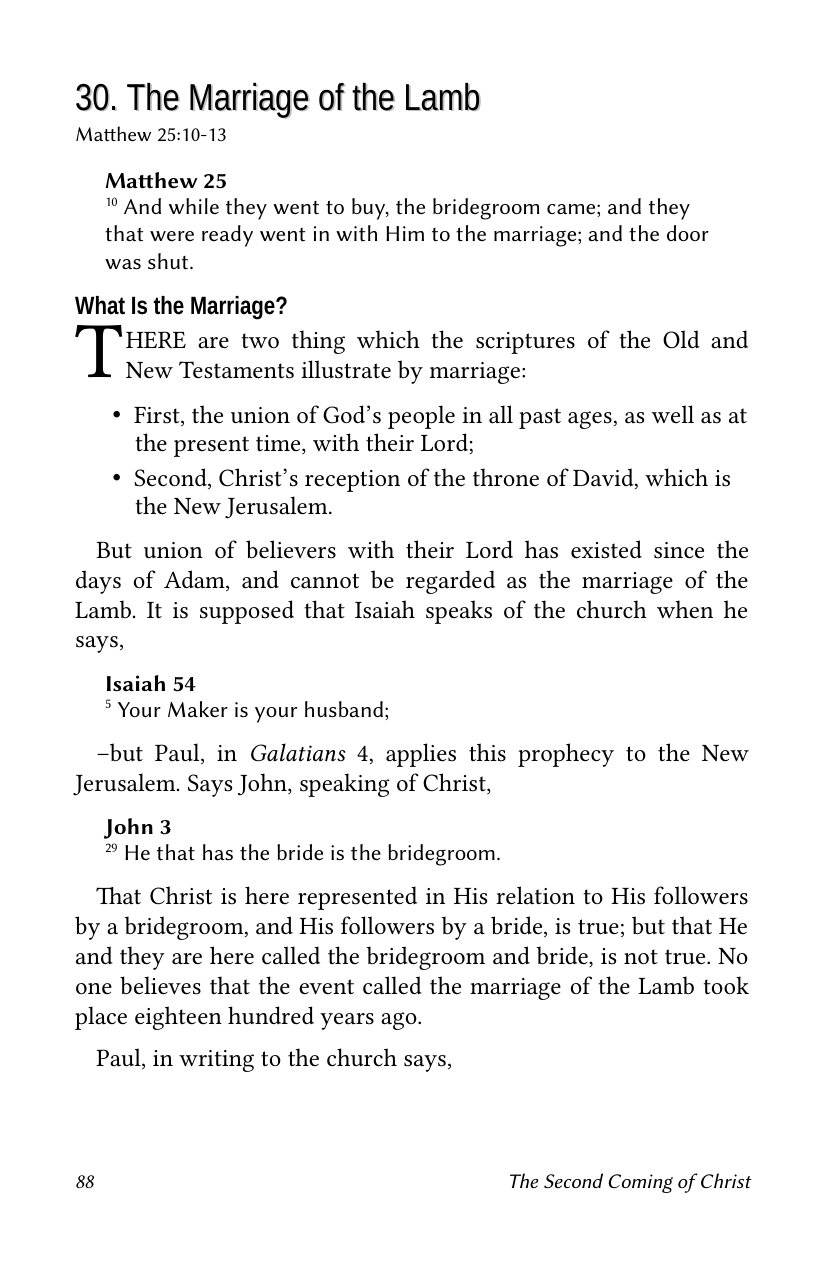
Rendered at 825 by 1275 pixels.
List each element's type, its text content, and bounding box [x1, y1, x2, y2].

text Matthew 25:10-13 [75, 123, 750, 147]
text That Christ is here represented in His relation to His followers by a bridegroom, and His followers by a bride, is true; but that He and they are here called the bridegroom and bride, is not true. No one believes that the event called the marriage of the Lamb took place eighteen hundred years ago. [75, 882, 750, 1030]
list Second, Christ’s reception of the throne of David, which is the New Jerusalem. [112, 464, 750, 521]
text Isaiah 54 [105, 670, 750, 697]
title The Marriage of the Lamb [75, 75, 750, 118]
text 29 He that has the bride is the bridegroom. [105, 840, 720, 866]
text –but Paul, in Galatians 4, applies this prophecy to the New Jerusalem. Says John, speaking of Christ, [75, 739, 750, 797]
subtitle What Is the Marriage? [75, 291, 750, 320]
text John 3 [105, 814, 750, 840]
text 5 Your Maker is your husband; [105, 697, 720, 723]
text Matthew 25 [105, 168, 750, 194]
text 10 And while they went to buy, the bridegroom came; and they that were ready went in with Him to the marriage; and the door was shut. [105, 194, 720, 275]
list First, the union of God’s people in all past ages, as well as at the present time, with their Lord; [112, 401, 750, 458]
text Paul, in writing to the church says, [75, 1044, 750, 1072]
text But union of believers with their Lord has existed since the days of Adam, and cannot be regarded as the marriage of the Lamb. It is supposed that Isaiah speaks of the church when he says, [75, 536, 750, 654]
text THERE are two thing which the scriptures of the Old and New Testaments illustrate by marriage: [75, 326, 750, 384]
